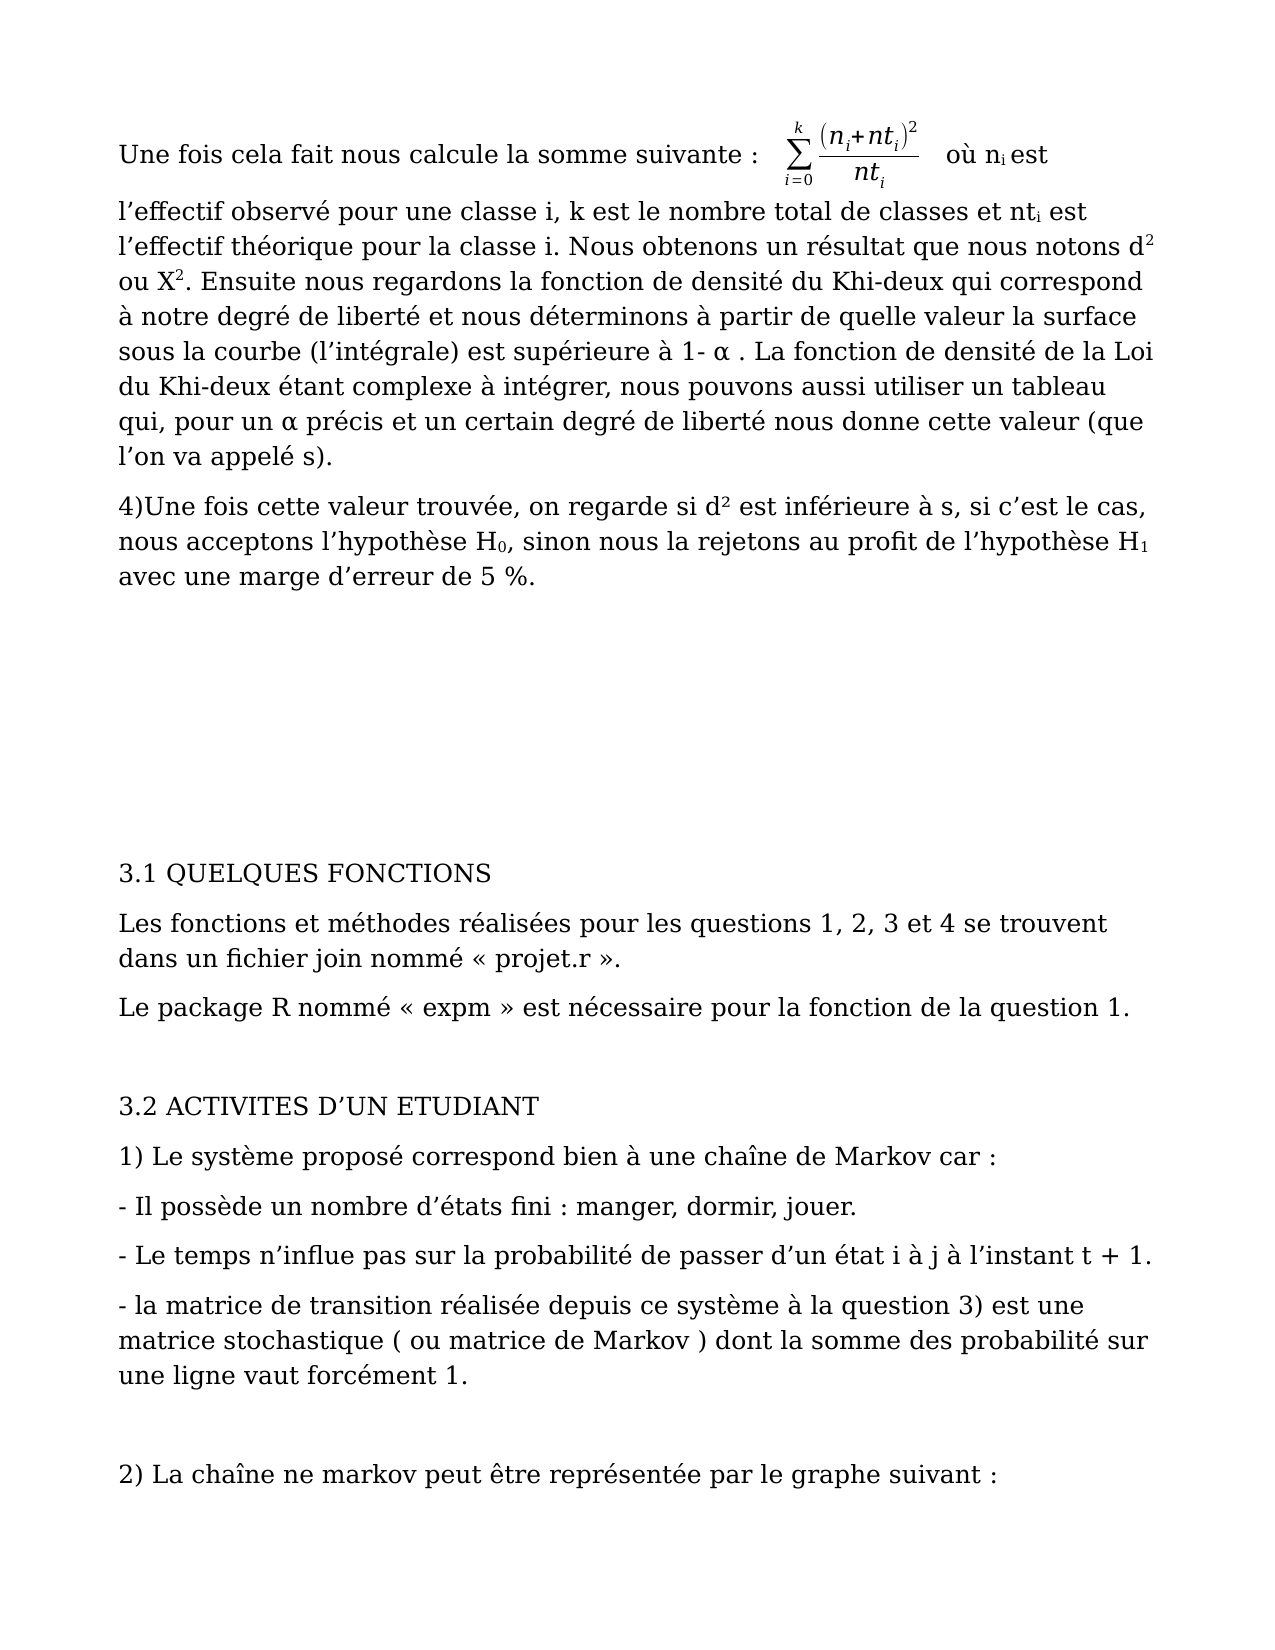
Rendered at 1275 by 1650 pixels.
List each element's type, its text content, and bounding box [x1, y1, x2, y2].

text 2) La chaîne ne markov peut être représentée par le graphe suivant : [118, 1460, 1157, 1489]
text 4)Une fois cette valeur trouvée, on regarde si d² est inférieure à s, si c’est le cas, nous acceptons l’hypothèse H0, sinon nous la rejetons au profit de l’hypothèse H1 avec une marge d’erreur de 5 %. [118, 492, 1157, 591]
text - Le temps n’influe pas sur la probabilité de passer d’un état i à j à l’instant t + 1. [118, 1241, 1157, 1270]
text - Il possède un nombre d’états fini : manger, dormir, jouer. [118, 1192, 1157, 1221]
text Une fois cela fait nous calcule la somme suivante : où ni est l’effectif observé pour une classe i, k est le nombre total de classes et nti est l’effectif théorique pour la classe i. Nous obtenons un résultat que nous notons d2 ou Χ2. Ensuite nous regardons la fonction de densité du Khi-deux qui correspond à notre degré de liberté et nous déterminons à partir de quelle valeur la surface sous la courbe (l’intégrale) est supérieure à 1- α . La fonction de densité de la Loi du Khi-deux étant complexe à intégrer, nous pouvons aussi utiliser un tableau qui, pour un α précis et un certain degré de liberté nous donne cette valeur (que l’on va appelé s). [118, 118, 1157, 471]
text 1) Le système proposé correspond bien à une chaîne de Markov car : [118, 1142, 1157, 1171]
text - la matrice de transition réalisée depuis ce système à la question 3) est une matrice stochastique ( ou matrice de Markov ) dont la somme des probabilité sur une ligne vaut forcément 1. [118, 1291, 1157, 1390]
text Le package R nommé « expm » est nécessaire pour la fonction de la question 1. [118, 993, 1157, 1022]
text 3.1 QUELQUES FONCTIONS [118, 859, 1157, 888]
text 3.2 ACTIVITES D’UN ETUDIANT [118, 1092, 1157, 1122]
text Les fonctions et méthodes réalisées pour les questions 1, 2, 3 et 4 se trouvent dans un fichier join nommé « projet.r ». [118, 909, 1157, 973]
